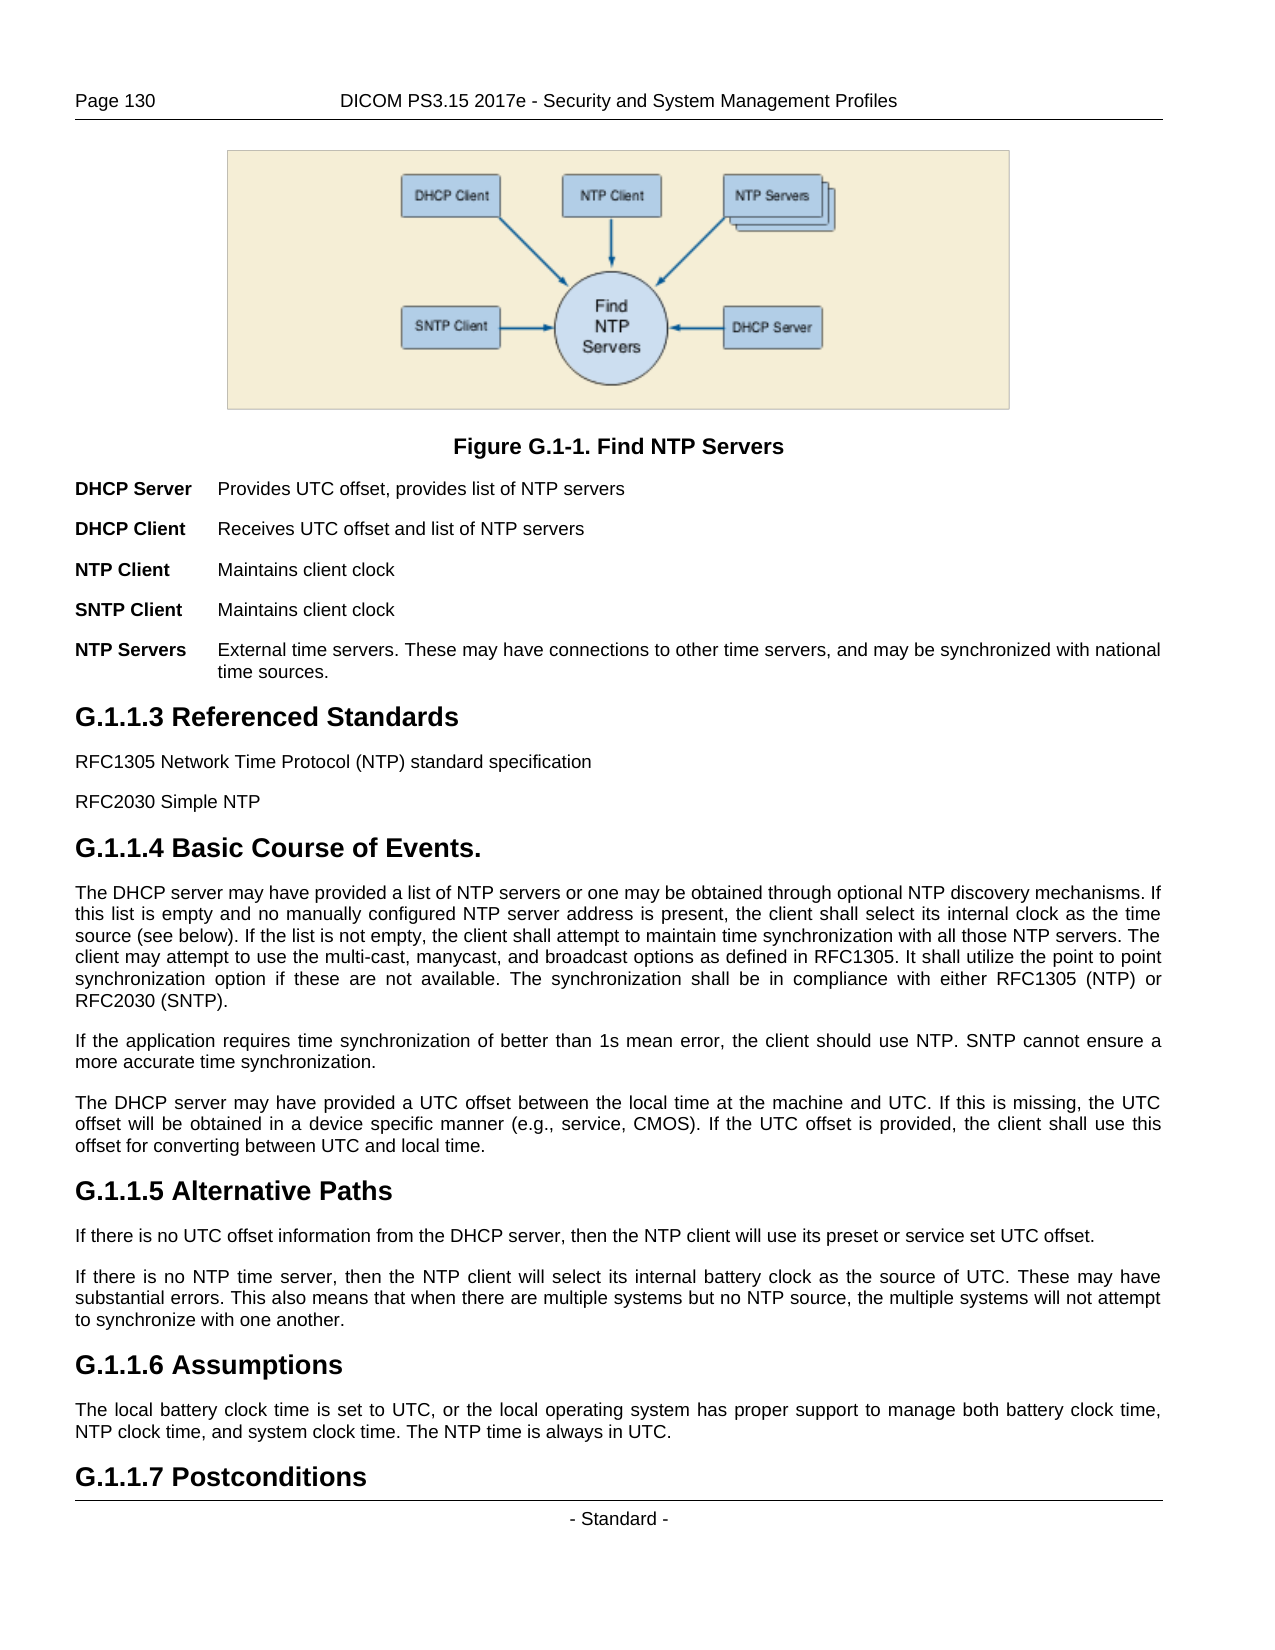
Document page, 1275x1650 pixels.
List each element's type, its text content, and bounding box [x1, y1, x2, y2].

text NTP Servers External time servers. These may have connections to other time servers, and may be synchronized with national time sources. [75, 639, 1162, 682]
text Figure G.1-1. Find NTP Servers [75, 433, 1162, 459]
picture [226, 150, 1011, 411]
text RFC2030 Simple NTP [75, 791, 1162, 813]
text If there is no UTC offset information from the DHCP server, then the NTP client will use its preset or service set UTC offset. [75, 1225, 1162, 1247]
text G.1.1.4 Basic Course of Events. [75, 832, 1162, 863]
text G.1.1.6 Assumptions [75, 1349, 1162, 1380]
text DHCP Client Receives UTC offset and list of NTP servers [75, 518, 1162, 540]
text G.1.1.3 Referenced Standards [75, 701, 1162, 732]
text G.1.1.7 Postconditions [75, 1461, 1162, 1492]
text The DHCP server may have provided a list of NTP servers or one may be obtained through optional NTP discovery mechanisms. If this list is empty and no manually configured NTP server address is present, the client shall select its internal clock as the time source (see below). If the list is not empty, the client shall attempt to maintain time synchronization with all those NTP servers. The client may attempt to use the multi-cast, manycast, and broadcast options as defined in RFC1305. It shall utilize the point to point synchronization option if these are not available. The synchronization shall be in compliance with either RFC1305 (NTP) or RFC2030 (SNTP). [75, 882, 1162, 1011]
text The local battery clock time is set to UTC, or the local operating system has proper support to manage both battery clock time, NTP clock time, and system clock time. The NTP time is always in UTC. [75, 1399, 1162, 1442]
text SNTP Client Maintains client clock [75, 599, 1162, 620]
text If there is no NTP time server, then the NTP client will select its internal battery clock as the source of UTC. These may have substantial errors. This also means that when there are multiple systems but no NTP source, the multiple systems will not attempt to synchronize with one another. [75, 1265, 1162, 1330]
text The DHCP server may have provided a UTC offset between the local time at the machine and UTC. If this is missing, the UTC offset will be obtained in a device specific manner (e.g., service, CMOS). If the UTC offset is provided, the client shall use this offset for converting between UTC and local time. [75, 1092, 1162, 1156]
text If the application requires time synchronization of better than 1s mean error, the client should use NTP. SNTP cannot ensure a more accurate time synchronization. [75, 1030, 1162, 1073]
text NTP Client Maintains client clock [75, 558, 1162, 580]
text DHCP Server Provides UTC offset, provides list of NTP servers [75, 478, 1162, 499]
text RFC1305 Network Time Protocol (NTP) standard specification [75, 751, 1162, 773]
text G.1.1.5 Alternative Paths [75, 1175, 1162, 1206]
